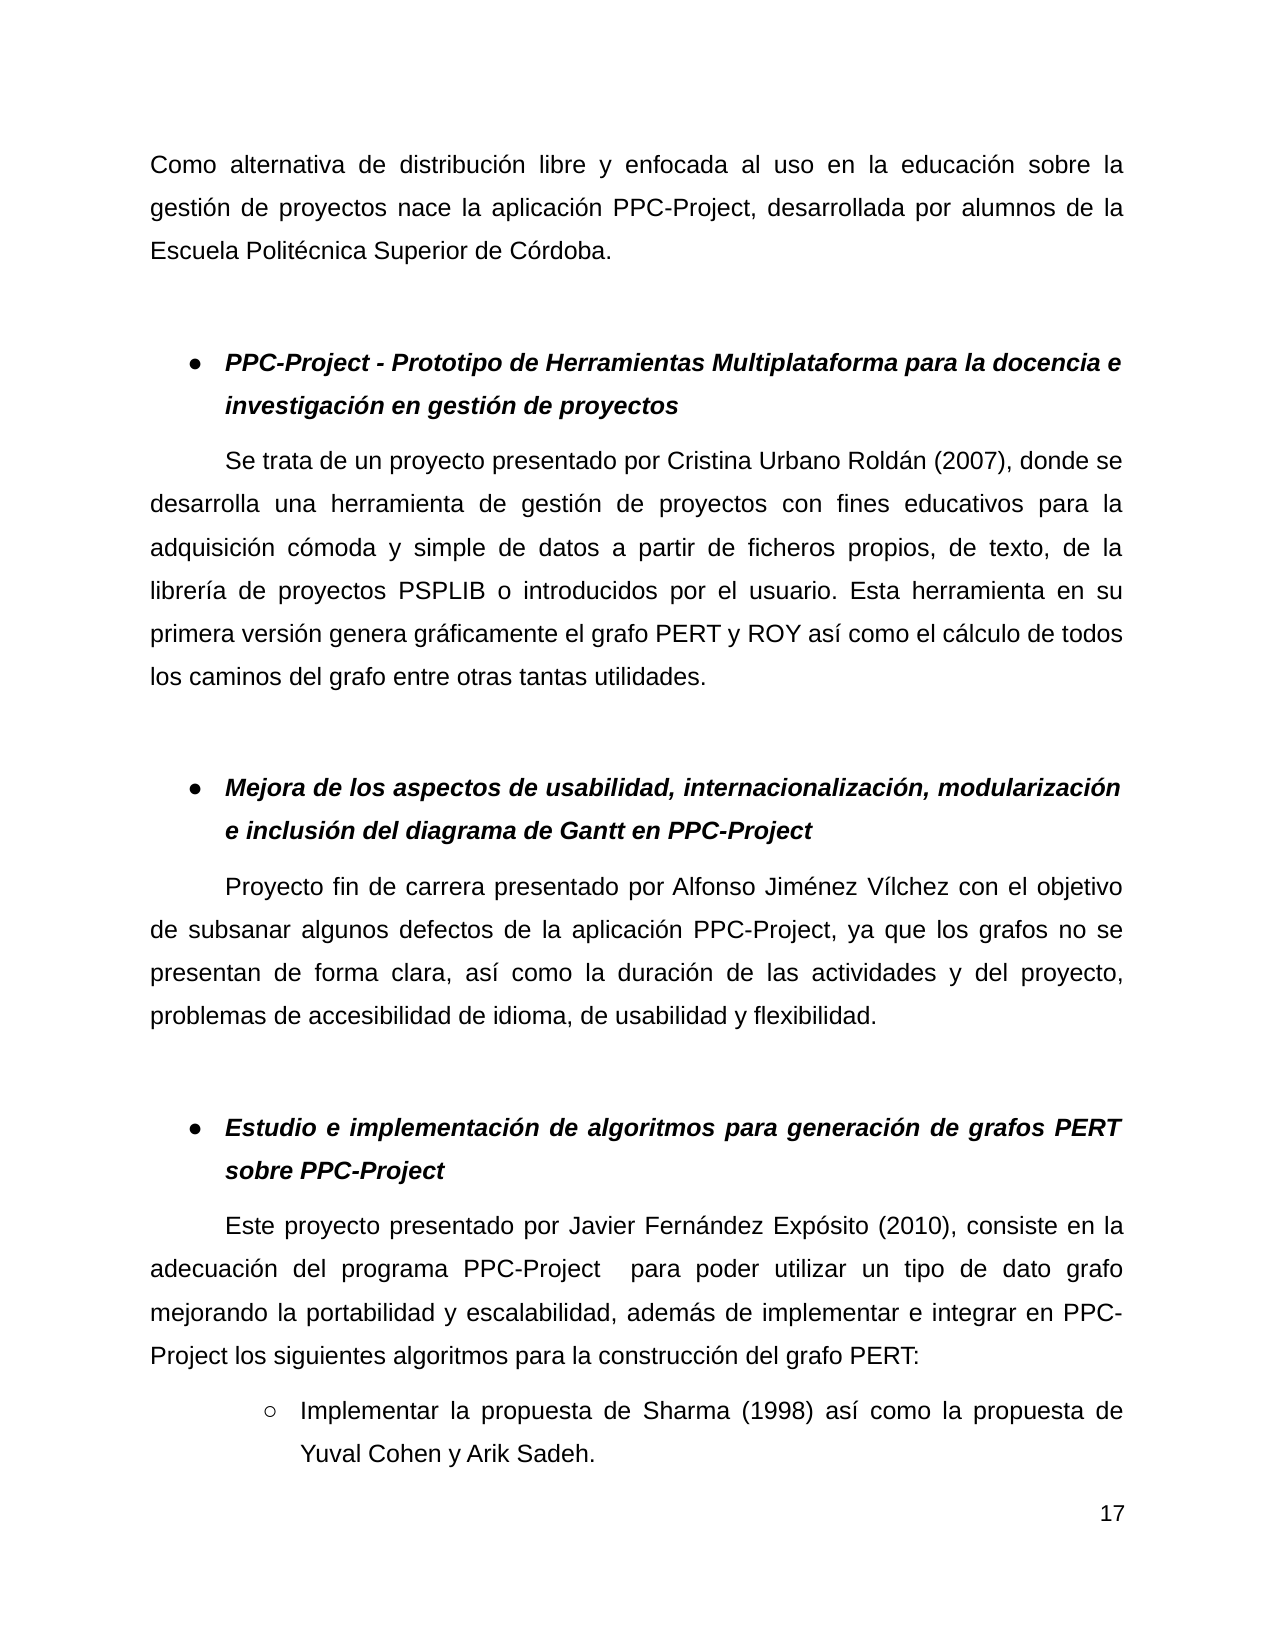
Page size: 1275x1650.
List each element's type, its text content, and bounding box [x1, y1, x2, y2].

list Implementar la propuesta de Sharma (1998) así como la propuesta de Yuval Cohen y Arik Sadeh. [262, 1396, 1125, 1468]
list Mejora de los aspectos de usabilidad, internacionalización, modularización e inclusión del diagrama de Gantt en PPC-Project [187, 773, 1125, 845]
list Estudio e implementación de algoritmos para generación de grafos PERT sobre PPC-Project [187, 1112, 1125, 1184]
list PPC-Project - Prototipo de Herramientas Multiplataforma para la docencia e investigación en gestión de proyectos [187, 347, 1125, 419]
text Se trata de un proyecto presentado por Cristina Urbano Roldán (2007), donde se desarrolla una herramienta de gestión de proyectos con fines educativos para la adquisición cómoda y simple de datos a partir de ficheros propios, de texto, de la librería de proyectos PSPLIB o introducidos por el usuario. Esta herramienta en su primera versión genera gráficamente el grafo PERT y ROY así como el cálculo de todos los caminos del grafo entre otras tantas utilidades. [150, 446, 1125, 691]
text Este proyecto presentado por Javier Fernández Expósito (2010), consiste en la adecuación del programa PPC-Project para poder utilizar un tipo de dato grafo mejorando la portabilidad y escalabilidad, además de implementar e integrar en PPC-Project los siguientes algoritmos para la construcción del grafo PERT: [150, 1211, 1125, 1369]
text Como alternativa de distribución libre y enfocada al uso en la educación sobre la gestión de proyectos nace la aplicación PPC-Project, desarrollada por alumnos de la Escuela Politécnica Superior de Córdoba. [150, 150, 1125, 265]
text Proyecto fin de carrera presentado por Alfonso Jiménez Vílchez con el objetivo de subsanar algunos defectos de la aplicación PPC-Project, ya que los grafos no se presentan de forma clara, así como la duración de las actividades y del proyecto, problemas de accesibilidad de idioma, de usabilidad y flexibilidad. [150, 872, 1125, 1030]
